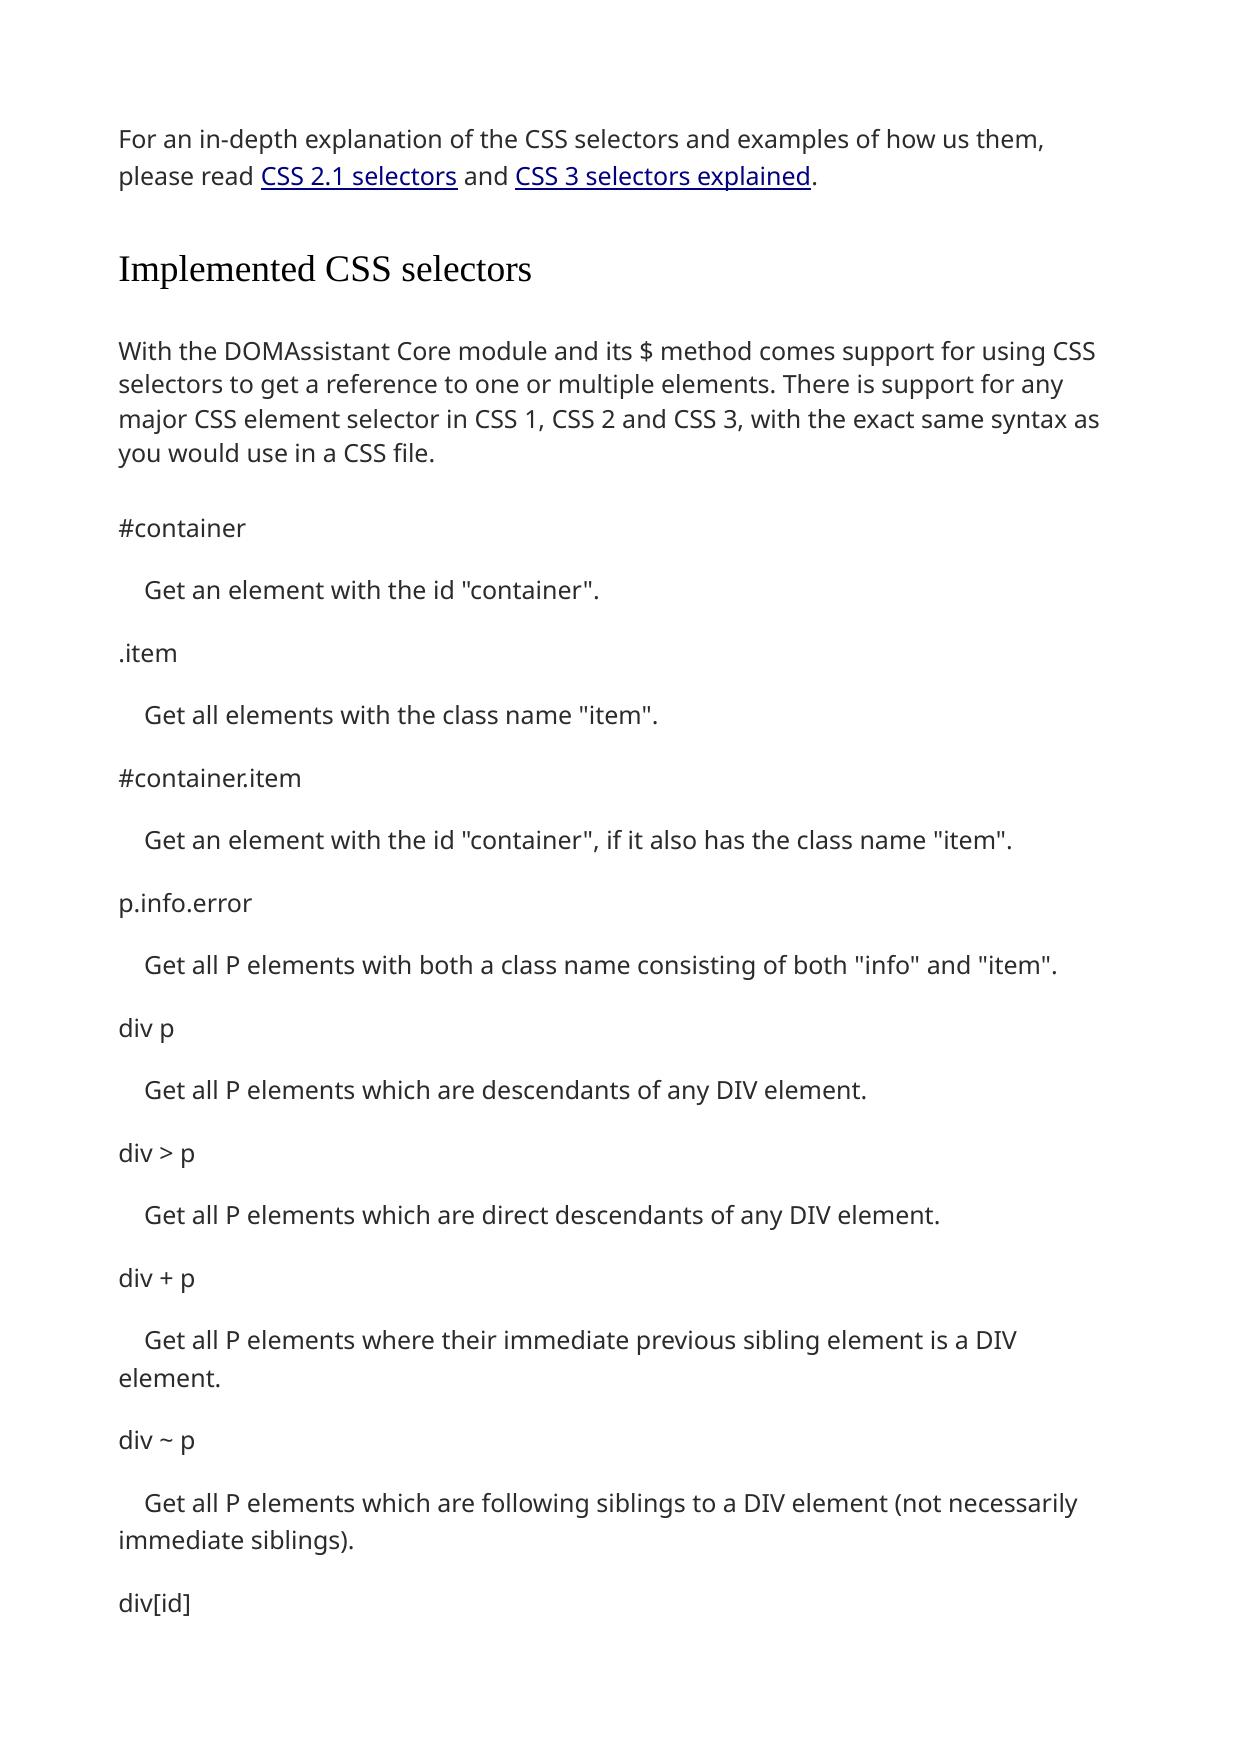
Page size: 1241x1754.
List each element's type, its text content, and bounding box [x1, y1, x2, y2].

text Get all P elements where their immediate previous sibling element is a DIV element. [118, 1319, 1122, 1394]
text Get an element with the id "container". [118, 569, 1122, 607]
text div ~ p [118, 1419, 1122, 1457]
text #container [118, 469, 1122, 544]
text #container.item [118, 757, 1122, 794]
text div[id] [118, 1582, 1122, 1619]
text Get all P elements which are direct descendants of any DIV element. [118, 1194, 1122, 1232]
text Get all elements with the class name "item". [118, 694, 1122, 732]
text For an in-depth explanation of the CSS selectors and examples of how us them, please read CSS 2.1 selectors and CSS 3 selectors explained. [118, 118, 1122, 193]
text div p [118, 1007, 1122, 1044]
text p.info.error [118, 882, 1122, 919]
text Get all P elements which are following siblings to a DIV element (not necessarily immediate siblings). [118, 1482, 1122, 1557]
text Get all P elements which are descendants of any DIV element. [118, 1069, 1122, 1107]
text div > p [118, 1132, 1122, 1169]
text .item [118, 632, 1122, 669]
text Get an element with the id "container", if it also has the class name "item". [118, 819, 1122, 857]
text Get all P elements with both a class name consisting of both "info" and "item". [118, 944, 1122, 982]
text Implemented CSS selectors With the DOMAssistant Core module and its $ method comes support for using CSS selectors to get a reference to one or multiple elements. There is support for any major CSS element selector in CSS 1, CSS 2 and CSS 3, with the exact same syntax as you would use in a CSS file. [118, 218, 1122, 469]
text div + p [118, 1257, 1122, 1294]
